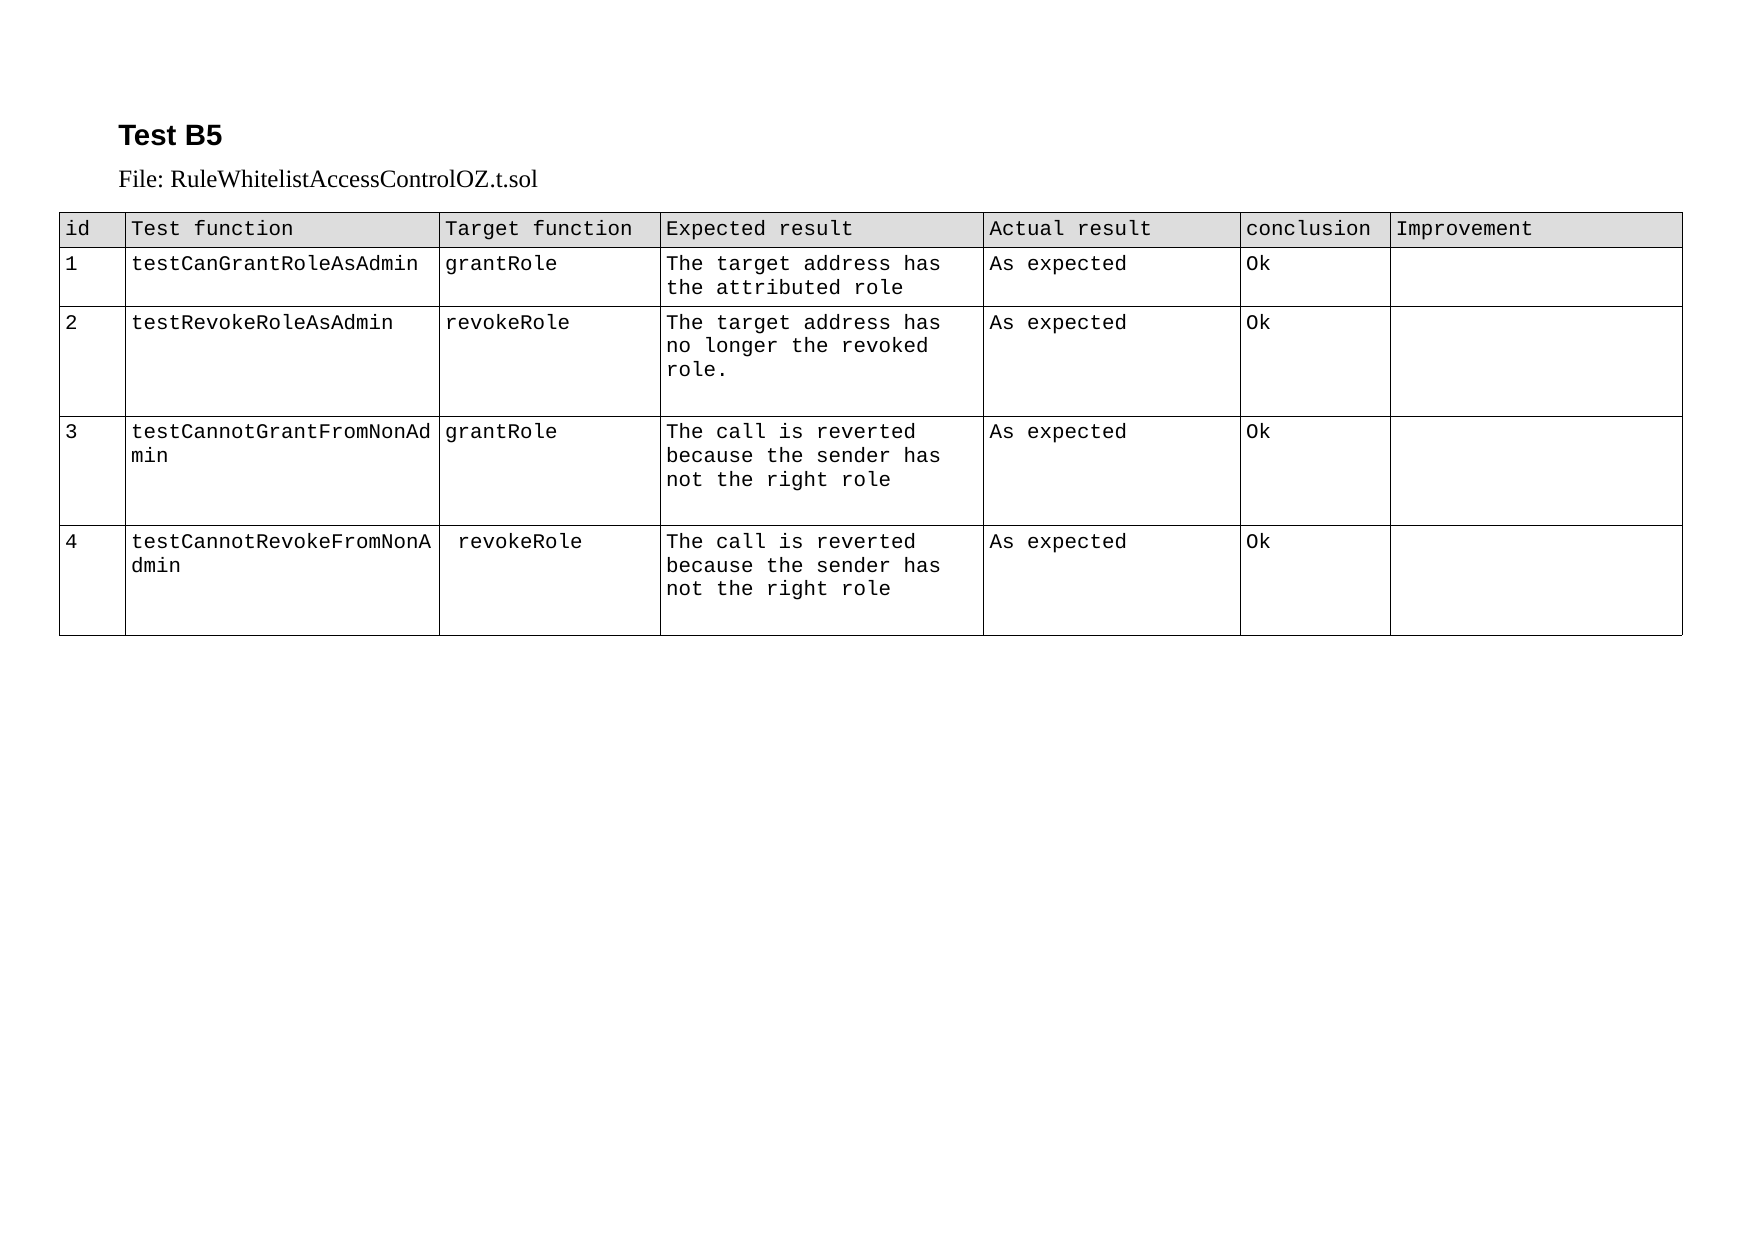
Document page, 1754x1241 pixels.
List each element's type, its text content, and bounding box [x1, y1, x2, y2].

table_header Actual result [984, 213, 1240, 247]
table_cell testCannotRevokeFromNonAdmin [126, 526, 439, 635]
table_cell 2 [60, 307, 125, 416]
table_cell The call is reverted because the sender has not the right role [661, 526, 983, 635]
text File: RuleWhitelistAccessControlOZ.t.sol [118, 164, 1636, 193]
table_cell 3 [60, 417, 125, 525]
table_cell [1391, 417, 1682, 525]
table_cell testCannotGrantFromNonAdmin [126, 417, 439, 525]
table_cell revokeRole [440, 307, 660, 416]
table_cell 1 [60, 248, 125, 306]
table_header Test function [126, 213, 439, 247]
table_header Improvement [1391, 213, 1682, 247]
table_cell grantRole [440, 417, 660, 525]
table_cell As expected [984, 248, 1240, 306]
table_cell grantRole [440, 248, 660, 306]
table_cell As expected [984, 307, 1240, 416]
table_cell [1391, 526, 1682, 635]
table_cell As expected [984, 526, 1240, 635]
table_cell The call is reverted because the sender has not the right role [661, 417, 983, 525]
table_cell Ok [1241, 248, 1390, 306]
table_header Expected result [661, 213, 983, 247]
table_cell 4 [60, 526, 125, 635]
table_cell Ok [1241, 417, 1390, 525]
table_cell The target address has no longer the revoked role. [661, 307, 983, 416]
table_cell The target address has the attributed role [661, 248, 983, 306]
table_header Target function [440, 213, 660, 247]
table_cell [1391, 248, 1682, 306]
table_header conclusion [1241, 213, 1390, 247]
table_cell revokeRole [440, 526, 660, 635]
table_cell [1391, 307, 1682, 416]
table_header id [60, 213, 125, 247]
table_cell testCanGrantRoleAsAdmin [126, 248, 439, 306]
subtitle Test B5 [118, 118, 1636, 152]
table_cell As expected [984, 417, 1240, 525]
table_cell Ok [1241, 307, 1390, 416]
table_cell Ok [1241, 526, 1390, 635]
table_cell testRevokeRoleAsAdmin [126, 307, 439, 416]
